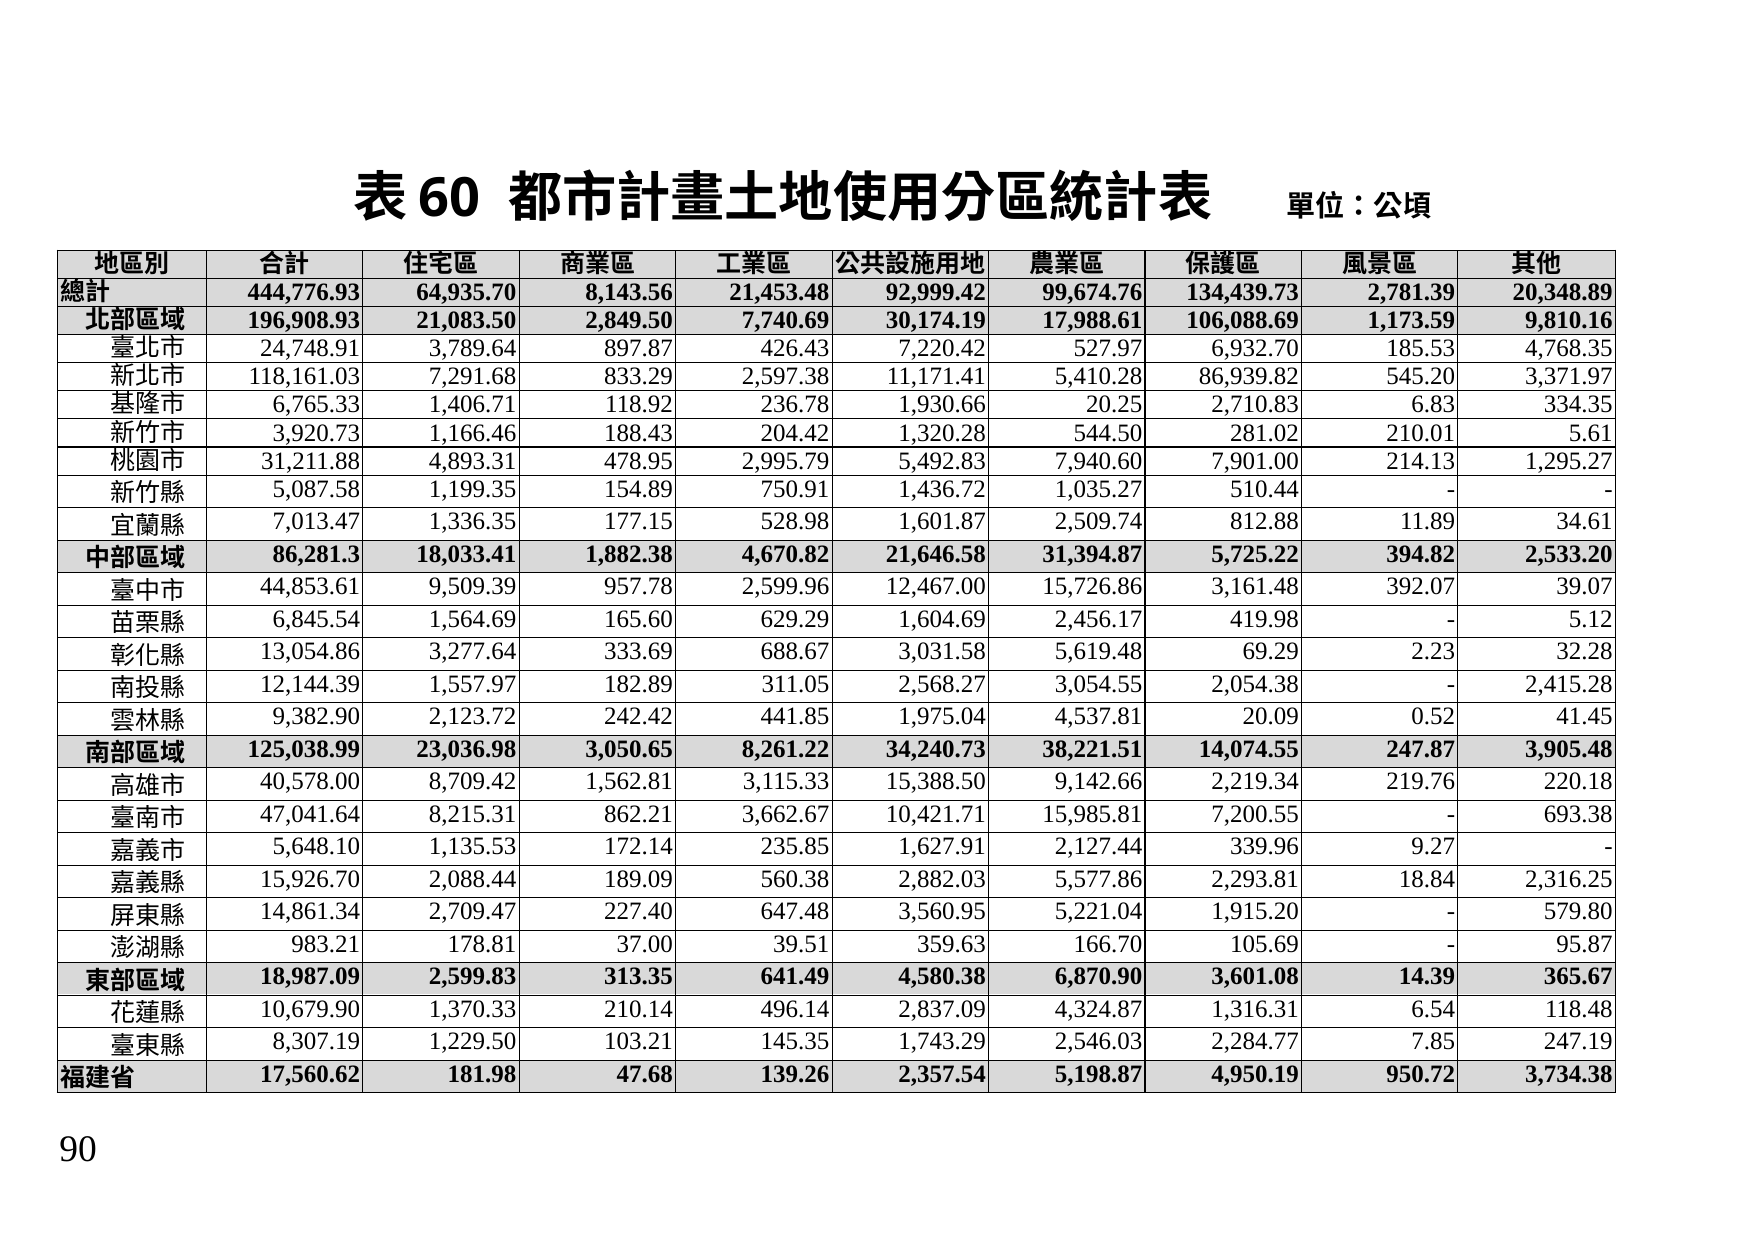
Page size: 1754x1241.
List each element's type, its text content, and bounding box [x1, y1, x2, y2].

table_cell 7,940.60 [989, 448, 1144, 474]
table_cell 9,810.16 [1458, 307, 1615, 334]
table_cell 31,211.88 [207, 448, 362, 474]
table_cell 新北市 [58, 363, 206, 390]
table_cell 32.28 [1458, 638, 1615, 669]
table_cell 125,038.99 [207, 736, 362, 767]
table_cell 11.89 [1302, 508, 1457, 539]
table_cell - [1302, 898, 1457, 929]
table_cell 3,050.65 [520, 736, 675, 767]
table_cell 812.88 [1146, 508, 1301, 539]
table_cell 4,950.19 [1146, 1061, 1301, 1092]
table_cell 6,870.90 [989, 963, 1144, 994]
table_cell 臺東縣 [58, 1028, 206, 1059]
table_cell 12,467.00 [833, 573, 988, 604]
table_cell 2,509.74 [989, 508, 1144, 539]
table_cell 7,200.55 [1146, 801, 1301, 832]
table_cell - [1302, 801, 1457, 832]
table_cell 105.69 [1146, 931, 1301, 962]
table_cell 2,597.38 [676, 363, 832, 390]
table_cell 14,861.34 [207, 898, 362, 929]
table_cell 8,709.42 [363, 768, 519, 799]
table_cell 528.98 [676, 508, 832, 539]
table_cell 641.49 [676, 963, 832, 994]
table_cell 4,580.38 [833, 963, 988, 994]
table_cell 9,382.90 [207, 703, 362, 734]
table_cell 2,415.28 [1458, 671, 1615, 702]
table_cell 臺中市 [58, 573, 206, 604]
table_cell 1,316.31 [1146, 996, 1301, 1027]
table_cell 862.21 [520, 801, 675, 832]
table_cell 983.21 [207, 931, 362, 962]
table_cell 3,115.33 [676, 768, 832, 799]
table_cell 高雄市 [58, 768, 206, 799]
table_cell - [1302, 671, 1457, 702]
table_cell 172.14 [520, 833, 675, 864]
table_cell 2,316.25 [1458, 866, 1615, 897]
table_cell 1,295.27 [1458, 448, 1615, 474]
table_cell 40,578.00 [207, 768, 362, 799]
table_cell 950.72 [1302, 1061, 1457, 1092]
table_cell 64,935.70 [363, 279, 519, 306]
table_cell 3,277.64 [363, 638, 519, 669]
table_cell 總計 [58, 279, 206, 306]
table_cell 2,546.03 [989, 1028, 1144, 1059]
table_cell 647.48 [676, 898, 832, 929]
table_cell 34.61 [1458, 508, 1615, 539]
table_cell 8,307.19 [207, 1028, 362, 1059]
table_cell 15,985.81 [989, 801, 1144, 832]
table_cell 177.15 [520, 508, 675, 539]
table_cell 1,562.81 [520, 768, 675, 799]
table_cell 1,975.04 [833, 703, 988, 734]
table_cell 8,215.31 [363, 801, 519, 832]
table_cell 227.40 [520, 898, 675, 929]
table_header 合計 [207, 251, 362, 278]
table_cell 15,388.50 [833, 768, 988, 799]
table_cell 6,765.33 [207, 391, 362, 418]
table_cell 20.25 [989, 391, 1144, 418]
table_cell 1,166.46 [363, 419, 519, 446]
table_cell 281.02 [1146, 419, 1301, 446]
table_cell 18,033.41 [363, 541, 519, 572]
table_header 保護區 [1146, 251, 1301, 278]
table_cell 4,537.81 [989, 703, 1144, 734]
table_cell 7,740.69 [676, 307, 832, 334]
table_cell 2,284.77 [1146, 1028, 1301, 1059]
table_cell 38,221.51 [989, 736, 1144, 767]
table_cell 3,789.64 [363, 335, 519, 362]
table_cell 220.18 [1458, 768, 1615, 799]
table_cell 5,492.83 [833, 448, 988, 474]
table_cell 118,161.03 [207, 363, 362, 390]
table_cell 24,748.91 [207, 335, 362, 362]
table_cell 394.82 [1302, 541, 1457, 572]
table_cell 1,604.69 [833, 606, 988, 637]
table_cell 1,627.91 [833, 833, 988, 864]
table_cell 1,035.27 [989, 476, 1144, 507]
table_cell 392.07 [1302, 573, 1457, 604]
table_cell 92,999.42 [833, 279, 988, 306]
table_cell 嘉義市 [58, 833, 206, 864]
table_cell 2.23 [1302, 638, 1457, 669]
table_cell 219.76 [1302, 768, 1457, 799]
table_cell 2,054.38 [1146, 671, 1301, 702]
table_cell 1,336.35 [363, 508, 519, 539]
table_cell 1,406.71 [363, 391, 519, 418]
table_cell 3,560.95 [833, 898, 988, 929]
table_cell 1,229.50 [363, 1028, 519, 1059]
table_cell 165.60 [520, 606, 675, 637]
table_cell 86,281.3 [207, 541, 362, 572]
table_cell 426.43 [676, 335, 832, 362]
table_cell 957.78 [520, 573, 675, 604]
table_cell 2,127.44 [989, 833, 1144, 864]
table_cell 2,599.83 [363, 963, 519, 994]
table_cell 37.00 [520, 931, 675, 962]
table_cell 20.09 [1146, 703, 1301, 734]
table_cell 1,915.20 [1146, 898, 1301, 929]
table_cell 41.45 [1458, 703, 1615, 734]
table_cell 419.98 [1146, 606, 1301, 637]
table_cell 545.20 [1302, 363, 1457, 390]
table_cell 7.85 [1302, 1028, 1457, 1059]
table_cell 2,568.27 [833, 671, 988, 702]
table_cell 99,674.76 [989, 279, 1144, 306]
table_cell 444,776.93 [207, 279, 362, 306]
table_cell 441.85 [676, 703, 832, 734]
table_cell 3,161.48 [1146, 573, 1301, 604]
table_cell 4,670.82 [676, 541, 832, 572]
table_cell 359.63 [833, 931, 988, 962]
table_cell 3,734.38 [1458, 1061, 1615, 1092]
table_cell 214.13 [1302, 448, 1457, 474]
table_cell 210.01 [1302, 419, 1457, 446]
table_cell 2,710.83 [1146, 391, 1301, 418]
table_cell 39.51 [676, 931, 832, 962]
table_cell 118.48 [1458, 996, 1615, 1027]
table_cell 185.53 [1302, 335, 1457, 362]
table_cell 2,123.72 [363, 703, 519, 734]
table_cell 6,845.54 [207, 606, 362, 637]
table_cell 3,662.67 [676, 801, 832, 832]
table_cell 188.43 [520, 419, 675, 446]
table_cell 510.44 [1146, 476, 1301, 507]
table_cell 21,646.58 [833, 541, 988, 572]
table_header 風景區 [1302, 251, 1457, 278]
table_cell 196,908.93 [207, 307, 362, 334]
table_cell 21,453.48 [676, 279, 832, 306]
table_cell - [1302, 606, 1457, 637]
table_cell 0.52 [1302, 703, 1457, 734]
table_cell 中部區域 [58, 541, 206, 572]
table_cell 8,261.22 [676, 736, 832, 767]
table_cell 1,320.28 [833, 419, 988, 446]
table_cell 2,995.79 [676, 448, 832, 474]
table_cell 333.69 [520, 638, 675, 669]
table_cell 4,768.35 [1458, 335, 1615, 362]
table_cell 1,436.72 [833, 476, 988, 507]
table_cell 18.84 [1302, 866, 1457, 897]
table_cell 6.83 [1302, 391, 1457, 418]
table_cell 693.38 [1458, 801, 1615, 832]
table_cell 5,577.86 [989, 866, 1144, 897]
table_cell 339.96 [1146, 833, 1301, 864]
table_header 公共設施用地 [833, 251, 988, 278]
table_cell 86,939.82 [1146, 363, 1301, 390]
table_cell 2,837.09 [833, 996, 988, 1027]
table_cell 2,849.50 [520, 307, 675, 334]
table_header 地區別 [58, 251, 206, 278]
table_cell 21,083.50 [363, 307, 519, 334]
table_cell 澎湖縣 [58, 931, 206, 962]
table_cell 4,324.87 [989, 996, 1144, 1027]
table_cell 7,013.47 [207, 508, 362, 539]
table_cell 2,293.81 [1146, 866, 1301, 897]
table_cell 145.35 [676, 1028, 832, 1059]
table_cell 7,901.00 [1146, 448, 1301, 474]
table_cell 182.89 [520, 671, 675, 702]
table_header 住宅區 [363, 251, 519, 278]
table_cell 23,036.98 [363, 736, 519, 767]
table_cell 897.87 [520, 335, 675, 362]
table_cell 311.05 [676, 671, 832, 702]
table_cell 181.98 [363, 1061, 519, 1092]
table_cell 1,930.66 [833, 391, 988, 418]
table_cell 334.35 [1458, 391, 1615, 418]
table_cell 478.95 [520, 448, 675, 474]
table_cell 12,144.39 [207, 671, 362, 702]
table_cell 14,074.55 [1146, 736, 1301, 767]
table_cell 3,031.58 [833, 638, 988, 669]
table_cell 15,726.86 [989, 573, 1144, 604]
table_header 商業區 [520, 251, 675, 278]
table_cell 95.87 [1458, 931, 1615, 962]
table_cell - [1458, 833, 1615, 864]
table_cell 5,648.10 [207, 833, 362, 864]
table_cell 14.39 [1302, 963, 1457, 994]
table_cell 屏東縣 [58, 898, 206, 929]
table_cell 2,533.20 [1458, 541, 1615, 572]
table_cell 南投縣 [58, 671, 206, 702]
table_cell 560.38 [676, 866, 832, 897]
table_cell 20,348.89 [1458, 279, 1615, 306]
table_cell 2,599.96 [676, 573, 832, 604]
table_cell 154.89 [520, 476, 675, 507]
table_cell 5,221.04 [989, 898, 1144, 929]
table_cell 31,394.87 [989, 541, 1144, 572]
table_cell 189.09 [520, 866, 675, 897]
table_cell 1,173.59 [1302, 307, 1457, 334]
table_cell 宜蘭縣 [58, 508, 206, 539]
table_cell 北部區域 [58, 307, 206, 334]
table_cell 桃園市 [58, 448, 206, 474]
table_cell 3,905.48 [1458, 736, 1615, 767]
table_cell 嘉義縣 [58, 866, 206, 897]
table_cell 544.50 [989, 419, 1144, 446]
table_cell 11,171.41 [833, 363, 988, 390]
table_cell 5.12 [1458, 606, 1615, 637]
table_cell 579.80 [1458, 898, 1615, 929]
table_cell 106,088.69 [1146, 307, 1301, 334]
table_cell 629.29 [676, 606, 832, 637]
table_cell 9.27 [1302, 833, 1457, 864]
subtitle 表60 都市計畫土地使用分區統計表 單位：公頃 [59, 137, 1639, 249]
table_cell 3,601.08 [1146, 963, 1301, 994]
table_cell 69.29 [1146, 638, 1301, 669]
table_cell 139.26 [676, 1061, 832, 1092]
table_cell 福建省 [58, 1061, 206, 1092]
table_cell 204.42 [676, 419, 832, 446]
table_cell 118.92 [520, 391, 675, 418]
table_cell 365.67 [1458, 963, 1615, 994]
table_cell 10,679.90 [207, 996, 362, 1027]
table_cell 新竹縣 [58, 476, 206, 507]
table_cell 1,557.97 [363, 671, 519, 702]
table_cell 47,041.64 [207, 801, 362, 832]
table_cell 5.61 [1458, 419, 1615, 446]
table_cell 1,882.38 [520, 541, 675, 572]
table_cell 3,371.97 [1458, 363, 1615, 390]
table_cell 基隆市 [58, 391, 206, 418]
table_cell 235.85 [676, 833, 832, 864]
table_cell 210.14 [520, 996, 675, 1027]
table_cell 苗栗縣 [58, 606, 206, 637]
table_cell 3,920.73 [207, 419, 362, 446]
table_cell 833.29 [520, 363, 675, 390]
table_cell 527.97 [989, 335, 1144, 362]
table_cell 5,725.22 [1146, 541, 1301, 572]
table_cell 6.54 [1302, 996, 1457, 1027]
table_cell 6,932.70 [1146, 335, 1301, 362]
table_cell 2,781.39 [1302, 279, 1457, 306]
table_cell 雲林縣 [58, 703, 206, 734]
table_cell 5,410.28 [989, 363, 1144, 390]
table_cell - [1302, 476, 1457, 507]
table_cell 9,509.39 [363, 573, 519, 604]
table_cell 5,619.48 [989, 638, 1144, 669]
table_cell 3,054.55 [989, 671, 1144, 702]
table_cell 5,087.58 [207, 476, 362, 507]
table_cell 南部區域 [58, 736, 206, 767]
table_cell 臺南市 [58, 801, 206, 832]
table_cell 2,882.03 [833, 866, 988, 897]
table_header 其他 [1458, 251, 1615, 278]
table_cell 2,456.17 [989, 606, 1144, 637]
table_cell 47.68 [520, 1061, 675, 1092]
table_cell 236.78 [676, 391, 832, 418]
table_cell 1,564.69 [363, 606, 519, 637]
table_cell 2,709.47 [363, 898, 519, 929]
table_cell 34,240.73 [833, 736, 988, 767]
table_cell 30,174.19 [833, 307, 988, 334]
table_cell 彰化縣 [58, 638, 206, 669]
table_cell 東部區域 [58, 963, 206, 994]
table_header 工業區 [676, 251, 832, 278]
table_cell 新竹市 [58, 419, 206, 446]
table_cell 44,853.61 [207, 573, 362, 604]
table_cell 1,370.33 [363, 996, 519, 1027]
table_cell 1,743.29 [833, 1028, 988, 1059]
table_cell 17,988.61 [989, 307, 1144, 334]
table_cell 4,893.31 [363, 448, 519, 474]
table_cell 313.35 [520, 963, 675, 994]
table_cell 134,439.73 [1146, 279, 1301, 306]
table_cell 166.70 [989, 931, 1144, 962]
table_cell 750.91 [676, 476, 832, 507]
table_cell 18,987.09 [207, 963, 362, 994]
table_cell 496.14 [676, 996, 832, 1027]
table_cell 247.87 [1302, 736, 1457, 767]
table_cell 17,560.62 [207, 1061, 362, 1092]
table_cell 242.42 [520, 703, 675, 734]
table_cell 13,054.86 [207, 638, 362, 669]
table_cell 花蓮縣 [58, 996, 206, 1027]
table_cell 7,291.68 [363, 363, 519, 390]
table_cell 臺北市 [58, 335, 206, 362]
table_cell 15,926.70 [207, 866, 362, 897]
table_cell 7,220.42 [833, 335, 988, 362]
table_cell 2,357.54 [833, 1061, 988, 1092]
table_cell 178.81 [363, 931, 519, 962]
table_cell 5,198.87 [989, 1061, 1144, 1092]
table_cell 1,601.87 [833, 508, 988, 539]
table_cell 1,199.35 [363, 476, 519, 507]
table_cell 8,143.56 [520, 279, 675, 306]
table_cell 39.07 [1458, 573, 1615, 604]
table_cell - [1302, 931, 1457, 962]
table_cell 9,142.66 [989, 768, 1144, 799]
table_cell 1,135.53 [363, 833, 519, 864]
table_cell 10,421.71 [833, 801, 988, 832]
table_cell - [1458, 476, 1615, 507]
table_cell 688.67 [676, 638, 832, 669]
table_header 農業區 [989, 251, 1144, 278]
table_cell 2,219.34 [1146, 768, 1301, 799]
table_cell 247.19 [1458, 1028, 1615, 1059]
table_cell 103.21 [520, 1028, 675, 1059]
table_cell 2,088.44 [363, 866, 519, 897]
